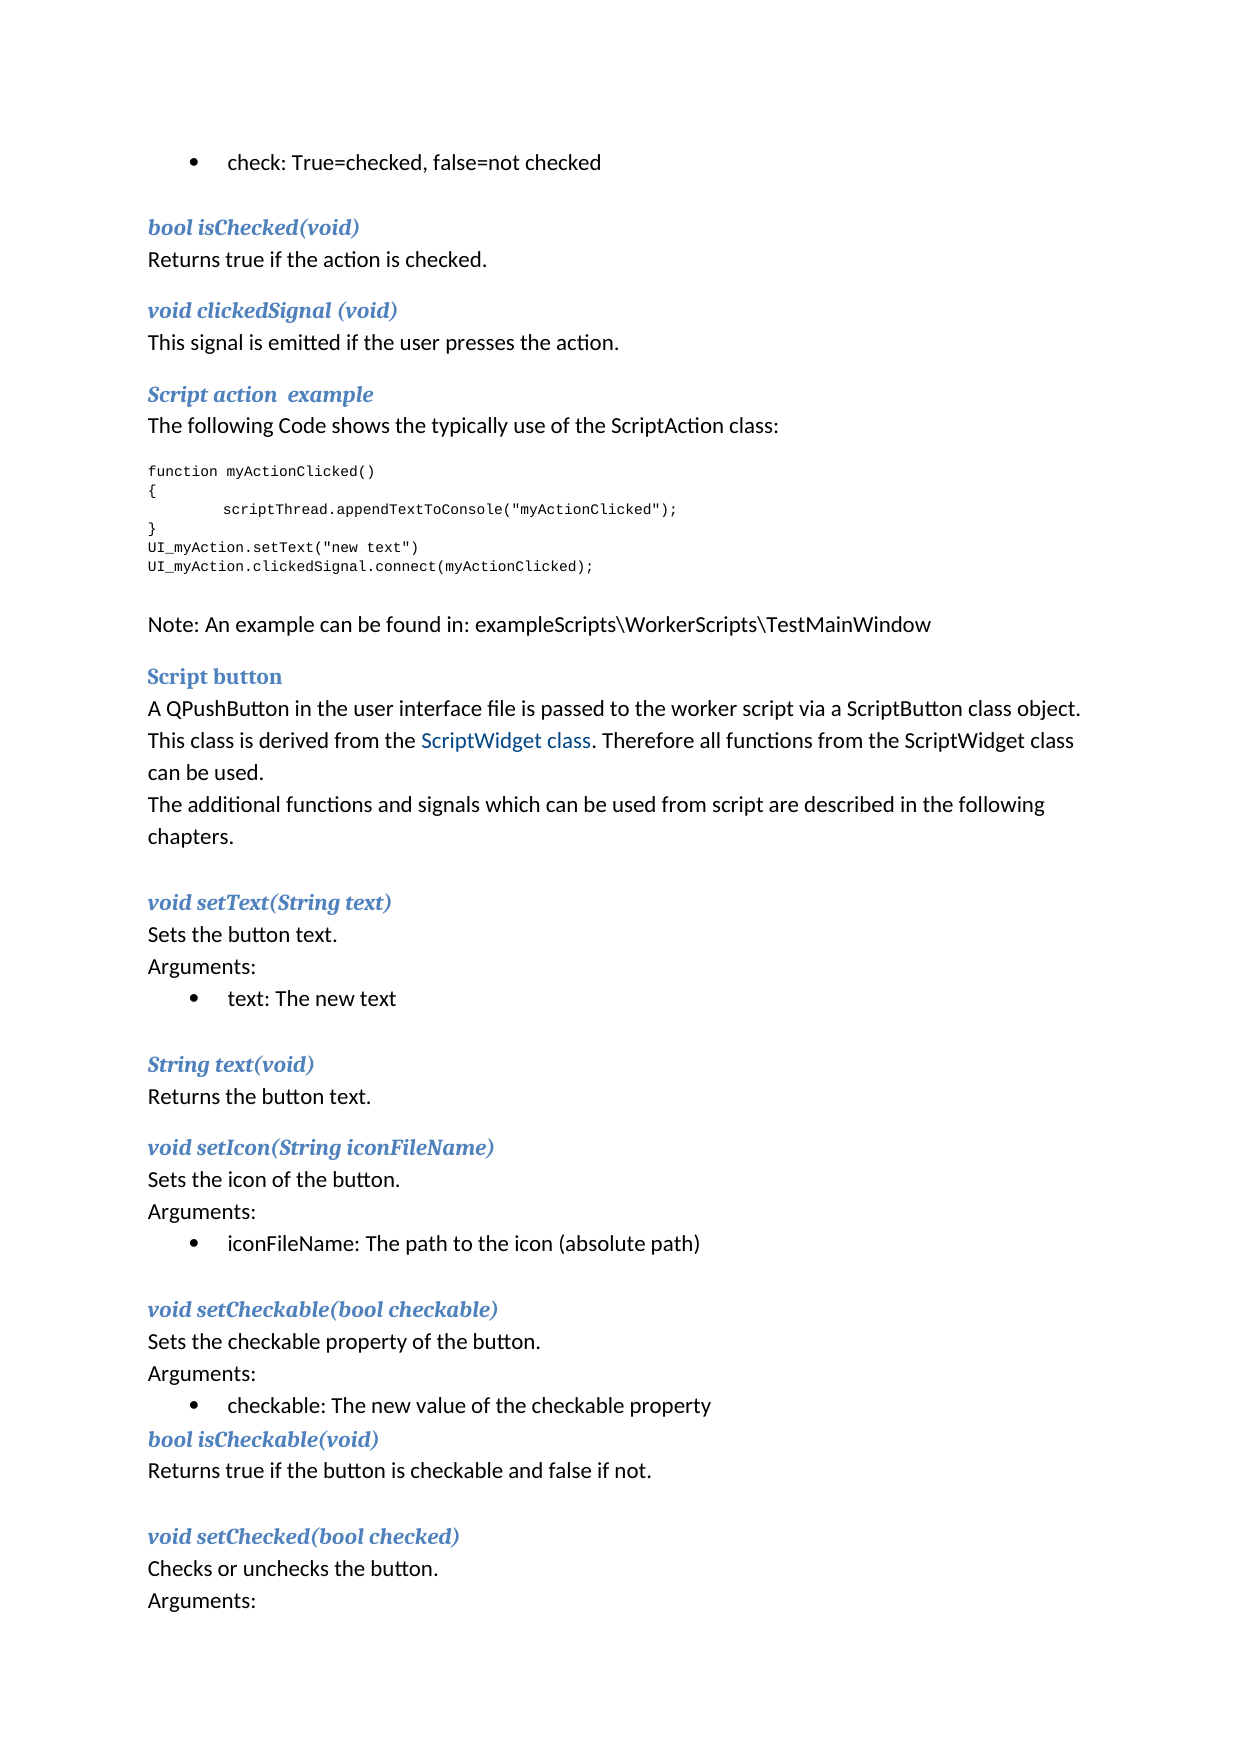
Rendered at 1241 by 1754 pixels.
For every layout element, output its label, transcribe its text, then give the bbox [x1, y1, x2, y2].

list check: True=checked, false=not checked [190, 148, 1093, 176]
text } [148, 521, 1093, 538]
list iconFileName: The path to the icon (absolute path) [190, 1229, 1093, 1257]
text Sets the icon of the button. [148, 1165, 1093, 1193]
text Note: An example can be found in: exampleScripts\WorkerScripts\TestMainWindow [148, 611, 1093, 638]
text The following Code shows the typically use of the ScriptAction class: [148, 412, 1093, 439]
text UI_myAction.setText("new text") [148, 540, 1093, 557]
list checkable: The new value of the checkable property [190, 1391, 1093, 1419]
list text: The new text [190, 984, 1093, 1012]
subtitle String text(void) [148, 1052, 1093, 1078]
text scriptThread.appendTextToConsole("myActionClicked"); [148, 502, 1093, 519]
text Returns the button text. [148, 1082, 1093, 1110]
text Arguments: [148, 1197, 1093, 1225]
subtitle void setChecked(bool checked) [148, 1524, 1093, 1550]
text Sets the button text. [148, 920, 1093, 948]
subtitle void setIcon(String iconFileName) [148, 1135, 1093, 1161]
text This signal is emitted if the user presses the action. [148, 328, 1093, 356]
text Arguments: [148, 1586, 1093, 1614]
text Returns true if the action is checked. [148, 245, 1093, 273]
text The additional functions and signals which can be used from script are described in the following chapters. [148, 790, 1093, 851]
text { [148, 483, 1093, 500]
text This class is derived from the ScriptWidget class. Therefore all functions from the ScriptWidget class can be used. [148, 726, 1093, 786]
text UI_myAction.clickedSignal.connect(myActionClicked); [148, 559, 1093, 576]
text Sets the checkable property of the button. [148, 1327, 1093, 1355]
text function myActionClicked() [148, 464, 1093, 481]
subtitle void setCheckable(bool checkable) [148, 1297, 1093, 1323]
subtitle bool isChecked(void) [148, 215, 1093, 241]
subtitle Script button [148, 663, 1093, 690]
text A QPushButton in the user interface file is passed to the worker script via a ScriptButton class object. [148, 694, 1093, 722]
text Checks or unchecks the button. [148, 1554, 1093, 1582]
subtitle bool isCheckable(void) [148, 1426, 1093, 1453]
text Returns true if the button is checkable and false if not. [148, 1457, 1093, 1485]
subtitle Script action example [148, 381, 1093, 408]
text Arguments: [148, 1359, 1093, 1387]
subtitle void setText(String text) [148, 890, 1093, 916]
text Arguments: [148, 952, 1093, 980]
subtitle void clickedSignal (void) [148, 298, 1093, 324]
